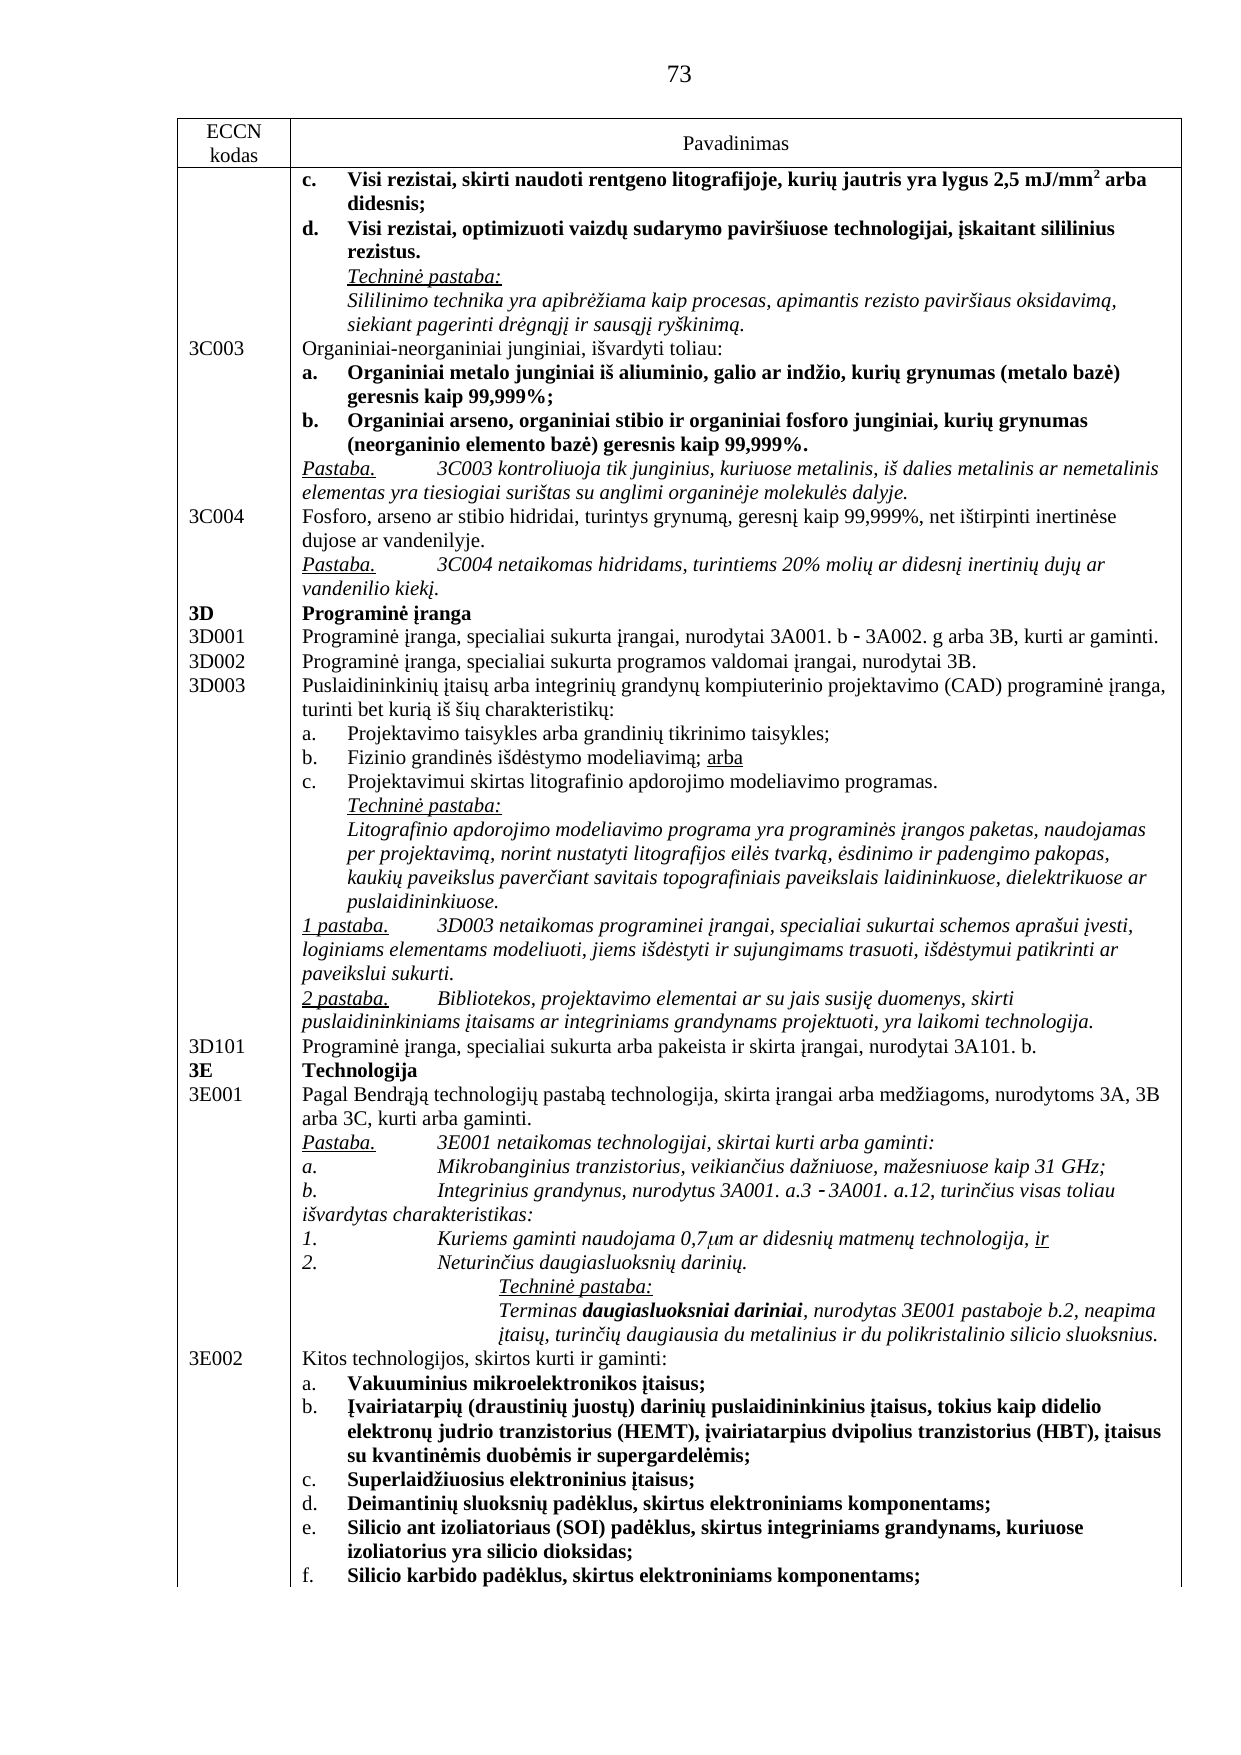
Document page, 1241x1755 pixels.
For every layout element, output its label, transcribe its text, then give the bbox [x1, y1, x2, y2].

table_cell [178, 552, 290, 600]
table_cell [178, 1467, 290, 1491]
table_cell [178, 456, 290, 504]
table_cell 2 pastaba. Bibliotekos, projektavimo elementai ar su jais susiję duomenys, skirti puslaidininkiniams įtaisams ar integriniams grandynams projektuoti, yra laikomi technologija. [291, 985, 1181, 1033]
table_cell 2. Neturinčius daugiasluoksnių darinių. [291, 1250, 1181, 1274]
table_cell Organiniai arseno, organiniai stibio ir organiniai fosforo junginiai, kurių grynumas (neorganinio elemento bazė) geresnis kaip 99,999%. [336, 408, 1181, 456]
table_cell Silicio ant izoliatoriaus (SOI) padėklus, skirtus integriniams grandynams, kuriuose izoliatorius yra silicio dioksidas; [336, 1515, 1181, 1563]
table_cell Technologija [291, 1058, 1181, 1082]
table_cell [178, 1178, 290, 1226]
table_cell [178, 215, 290, 263]
table_cell Pastaba. 3C004 netaikomas hidridams, turintiems 20% molių ar didesnį inertinių dujų ar vandenilio kiekį. [291, 552, 1181, 600]
table_cell [178, 1395, 290, 1467]
table_cell Vakuuminius mikroelektronikos įtaisus; [336, 1370, 1181, 1394]
table_cell Silicio karbido padėklus, skirtus elektroniniams komponentams; [336, 1563, 1181, 1587]
table_cell b. [291, 1395, 336, 1467]
table_cell Organiniai-neorganiniai junginiai, išvardyti toliau: [291, 336, 1181, 360]
table_cell [291, 793, 336, 913]
table_cell Fizinio grandinės išdėstymo modeliavimą; arba [336, 745, 1181, 769]
table_cell 3E001 [178, 1082, 290, 1130]
table_cell 3D101 [178, 1034, 290, 1058]
table_cell c. [291, 1467, 336, 1491]
table_cell Fosforo, arseno ar stibio hidridai, turintys grynumą, geresnį kaip 99,999%, net ištirpinti inertinėse dujose ar vandenilyje. [291, 504, 1181, 552]
table_cell [178, 1370, 290, 1394]
table_cell 3D002 [178, 649, 290, 673]
table_cell a. [291, 1370, 336, 1394]
table_cell Kitos technologijos, skirtos kurti ir gaminti: [291, 1346, 1181, 1370]
table_cell [178, 985, 290, 1033]
table_cell b. [291, 745, 336, 769]
table_cell Projektavimui skirtas litografinio apdorojimo modeliavimo programas. [336, 769, 1181, 793]
table_cell [178, 1154, 290, 1178]
table_cell Pagal Bendrąją technologijų pastabą technologija, skirta įrangai arba medžiagoms, nurodytoms 3A, 3B arba 3C, kurti arba gaminti. [291, 1082, 1181, 1130]
table_cell [178, 168, 290, 215]
table_header ECCN kodas [178, 119, 290, 167]
table_cell [178, 793, 290, 913]
table_cell [178, 913, 290, 985]
table_cell [178, 1563, 290, 1587]
table_cell Deimantinių sluoksnių padėklus, skirtus elektroniniams komponentams; [336, 1491, 1181, 1515]
table_cell Techninė pastaba: Litografinio apdorojimo modeliavimo programa yra programinės įrangos paketas, naudojamas per projektavimą, norint nustatyti litografijos eilės tvarką, ėsdinimo ir padengimo pakopas, kaukių paveikslus paverčiant savitais topografiniais paveikslais laidininkuose, dielektrikuose ar puslaidininkiuose. [336, 793, 1181, 913]
table_cell b. Integrinius grandynus, nurodytus 3A001. a.3  3A001. a.12, turinčius visas toliau išvardytas charakteristikas: [291, 1178, 1181, 1226]
table_cell a. Mikrobanginius tranzistorius, veikiančius dažniuose, mažesniuose kaip 31 GHz; [291, 1154, 1181, 1178]
table_cell Programinė įranga, specialiai sukurta įrangai, nurodytai 3A001. b  3A002. g arba 3B, kurti ar gaminti. [291, 625, 1181, 648]
table_cell [178, 1130, 290, 1154]
table_cell [178, 1491, 290, 1515]
table_cell 3C004 [178, 504, 290, 552]
table_cell [178, 264, 290, 336]
table_header Pavadinimas [291, 119, 1181, 167]
table_cell c. [291, 168, 336, 215]
table_cell a. [291, 360, 336, 408]
table_cell c. [291, 769, 336, 793]
table_cell [178, 1226, 290, 1250]
table_cell Pastaba. 3E001 netaikomas technologijai, skirtai kurti arba gaminti: [291, 1130, 1181, 1154]
table_cell [291, 264, 336, 336]
table_cell 1 pastaba. 3D003 netaikomas programinei įrangai, specialiai sukurtai schemos aprašui įvesti, loginiams elementams modeliuoti, jiems išdėstyti ir sujungimams trasuoti, išdėstymui patikrinti ar paveikslui sukurti. [291, 913, 1181, 985]
table_cell 3D001 [178, 625, 290, 648]
table_cell [178, 721, 290, 745]
table_cell 3D [178, 600, 290, 624]
table_cell 3E002 [178, 1346, 290, 1370]
table_cell Įvairiatarpių (draustinių juostų) darinių puslaidininkinius įtaisus, tokius kaip didelio elektronų judrio tranzistorius (HEMT), įvairiatarpius dvipolius tranzistorius (HBT), įtaisus su kvantinėmis duobėmis ir supergardelėmis; [336, 1395, 1181, 1467]
table_cell Visi rezistai, skirti naudoti rentgeno litografijoje, kurių jautris yra lygus 2,5 mJ/mm2 arba didesnis; [336, 168, 1181, 215]
table_cell [291, 1274, 422, 1346]
table_cell Programinė įranga, specialiai sukurta arba pakeista ir skirta įrangai, nurodytai 3A101. b. [291, 1034, 1181, 1058]
table_cell [178, 408, 290, 456]
table_cell 3D003 [178, 673, 290, 721]
table_cell Techninė pastaba: Sililinimo technika yra apibrėžiama kaip procesas, apimantis rezisto paviršiaus oksidavimą, siekiant pagerinti drėgnąjį ir sausąjį ryškinimą. [336, 264, 1181, 336]
table_cell [423, 1274, 487, 1346]
table_cell 1. Kuriems gaminti naudojama 0,7m ar didesnių matmenų technologija, ir [291, 1226, 1181, 1250]
table_cell Programinė įranga, specialiai sukurta programos valdomai įrangai, nurodytai 3B. [291, 649, 1181, 673]
table_cell 3E [178, 1058, 290, 1082]
table_cell 3C003 [178, 336, 290, 360]
table_cell Programinė įranga [291, 600, 1181, 624]
table_cell [178, 1250, 290, 1274]
table_cell [178, 360, 290, 408]
table_cell a. [291, 721, 336, 745]
table_cell Superlaidžiuosius elektroninius įtaisus; [336, 1467, 1181, 1491]
table_cell Visi rezistai, optimizuoti vaizdų sudarymo paviršiuose technologijai, įskaitant sililinius rezistus. [336, 215, 1181, 263]
table_cell [178, 1515, 290, 1563]
table_cell d. [291, 215, 336, 263]
table_cell d. [291, 1491, 336, 1515]
table_cell Techninė pastaba: Terminas daugiasluoksniai dariniai, nurodytas 3E001 pastaboje b.2, neapima įtaisų, turinčių daugiausia du metalinius ir du polikristalinio silicio sluoksnius. [487, 1274, 1181, 1346]
table_cell Puslaidininkinių įtaisų arba integrinių grandynų kompiuterinio projektavimo (CAD) programinė įranga, turinti bet kurią iš šių charakteristikų: [291, 673, 1181, 721]
table_cell Pastaba. 3C003 kontroliuoja tik junginius, kuriuose metalinis, iš dalies metalinis ar nemetalinis elementas yra tiesiogiai surištas su anglimi organinėje molekulės dalyje. [291, 456, 1181, 504]
table_cell b. [291, 408, 336, 456]
table_cell e. [291, 1515, 336, 1563]
table_cell [178, 745, 290, 769]
table_cell f. [291, 1563, 336, 1587]
table_cell [178, 769, 290, 793]
table_cell Organiniai metalo junginiai iš aliuminio, galio ar indžio, kurių grynumas (metalo bazė) geresnis kaip 99,999%; [336, 360, 1181, 408]
table_cell Projektavimo taisykles arba grandinių tikrinimo taisykles; [336, 721, 1181, 745]
table_cell [178, 1274, 290, 1346]
